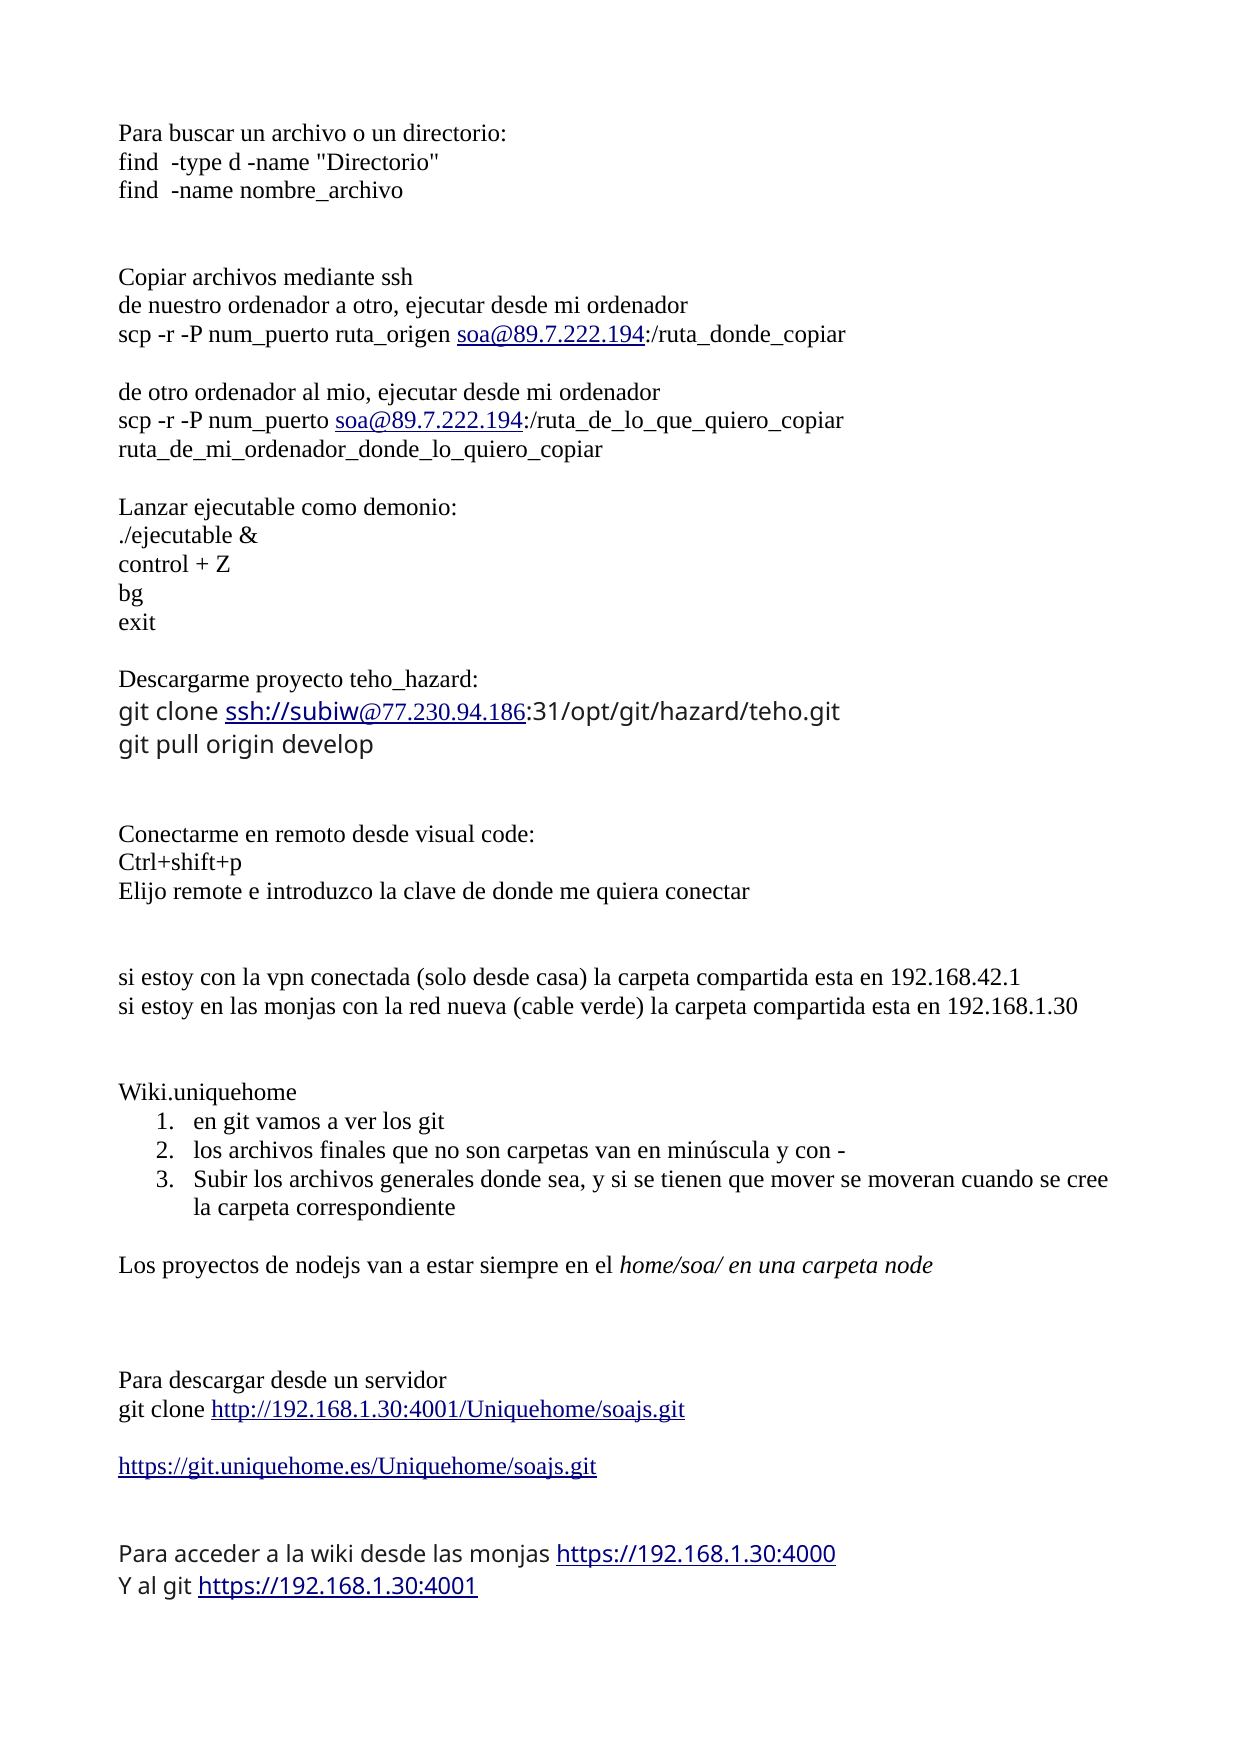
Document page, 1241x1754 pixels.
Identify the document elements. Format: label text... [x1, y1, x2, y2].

text scp -r -P num_puerto ruta_origen soa@89.7.222.194:/ruta_donde_copiar [118, 319, 1122, 348]
text Ctrl+shift+p [118, 847, 1122, 876]
text Los proyectos de nodejs van a estar siempre en el home/soa/ en una carpeta node [118, 1250, 1122, 1279]
text Elijo remote e introduzco la clave de donde me quiera conectar [118, 876, 1122, 905]
text exit [118, 607, 1122, 636]
text de nuestro ordenador a otro, ejecutar desde mi ordenador [118, 291, 1122, 319]
text Y al git https://192.168.1.30:4001 [118, 1569, 1122, 1601]
text bg [118, 578, 1122, 607]
text Para buscar un archivo o un directorio: [118, 118, 1122, 147]
text Copiar archivos mediante ssh [118, 262, 1122, 291]
text Lanzar ejecutable como demonio: [118, 492, 1122, 521]
text Wiki.uniquehome [118, 1077, 1122, 1106]
text git clone http://192.168.1.30:4001/Uniquehome/soajs.git [118, 1394, 1122, 1422]
text scp -r -P num_puerto soa@89.7.222.194:/ruta_de_lo_que_quiero_copiar ruta_de_mi_ordenador_donde_lo_quiero_copiar [118, 406, 1122, 463]
text si estoy en las monjas con la red nueva (cable verde) la carpeta compartida esta en 192.168.1.30 [118, 991, 1122, 1020]
text control + Z [118, 549, 1122, 578]
text https://git.uniquehome.es/Uniquehome/soajs.git [118, 1451, 1122, 1480]
text find -type d -name "Directorio" [118, 147, 1122, 176]
text find -name nombre_archivo [118, 176, 1122, 204]
text Para descargar desde un servidor [118, 1365, 1122, 1394]
text de otro ordenador al mio, ejecutar desde mi ordenador [118, 377, 1122, 406]
text git pull origin develop [118, 727, 1122, 761]
text Descargarme proyecto teho_hazard: [118, 664, 1122, 693]
text git clone ssh://subiw@77.230.94.186:31/opt/git/hazard/teho.git [118, 693, 1122, 727]
text ./ejecutable & [118, 521, 1122, 549]
text si estoy con la vpn conectada (solo desde casa) la carpeta compartida esta en 192.168.42.1 [118, 962, 1122, 991]
list Subir los archivos generales donde sea, y si se tienen que mover se moveran cuando se cree la carpeta correspondiente [156, 1164, 1122, 1221]
text Conectarme en remoto desde visual code: [118, 819, 1122, 847]
list en git vamos a ver los git [156, 1106, 1122, 1135]
list los archivos finales que no son carpetas van en minúscula y con - [156, 1135, 1122, 1164]
text Para acceder a la wiki desde las monjas https://192.168.1.30:4000 [118, 1537, 1122, 1569]
